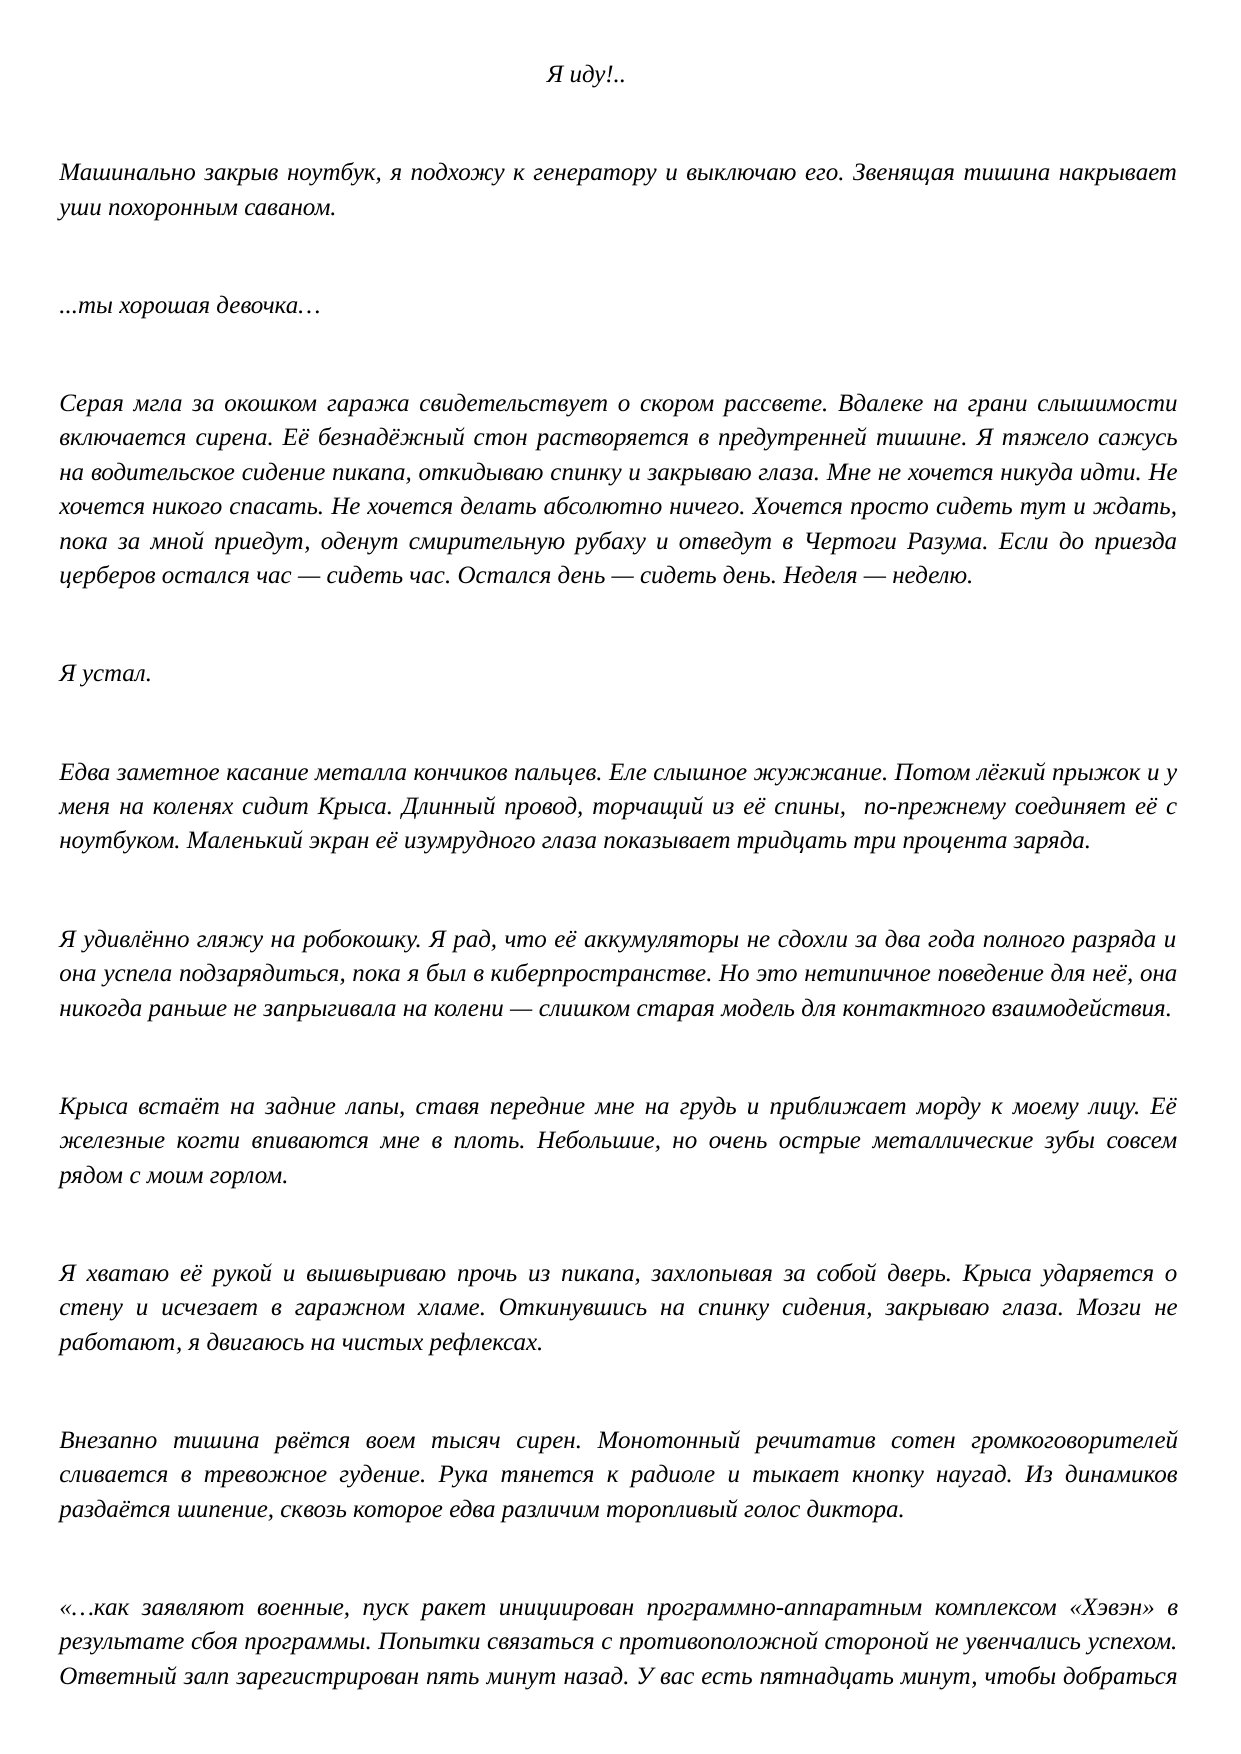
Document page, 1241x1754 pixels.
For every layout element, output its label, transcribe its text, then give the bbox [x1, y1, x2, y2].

text Машинально закрыв ноутбук, я подхожу к генератору и выключаю его. Звенящая тишина накрывает уши похоронным саваном. [59, 157, 1181, 220]
text Серая мгла за окошком гаража свидетельствует о скором рассвете. Вдалеке на грани слышимости включается сирена. Её безнадёжный стон растворяется в предутренней тишине. Я тяжело сажусь на водительское сидение пикапа, откидываю спинку и закрываю глаза. Мне не хочется никуда идти. Не хочется никого спасать. Не хочется делать абсолютно ничего. Хочется просто сидеть тут и ждать, пока за мной приедут, оденут смирительную рубаху и отведут в Чертоги Разума. Если до приезда церберов остался час — сидеть час. Остался день — сидеть день. Неделя — неделю. [59, 388, 1181, 589]
text Едва заметное касание металла кончиков пальцев. Еле слышное жужжание. Потом лёгкий прыжок и у меня на коленях сидит Крыса. Длинный провод, торчащий из её спины, по-прежнему соединяет её с ноутбуком. Маленький экран её изумрудного глаза показывает тридцать три процента заряда. [59, 757, 1181, 854]
text Внезапно тишина рвётся воем тысяч сирен. Монотонный речитатив сотен громкоговорителей сливается в тревожное гудение. Рука тянется к радиоле и тыкает кнопку наугад. Из динамиков раздаётся шипение, сквозь которое едва различим торопливый голос диктора. [59, 1425, 1181, 1523]
text ...ты хорошая девочка… [59, 290, 1181, 318]
text Я хватаю её рукой и вышвыриваю прочь из пикапа, захлопывая за собой дверь. Крыса ударяется о стену и исчезает в гаражном хламе. Откинувшись на спинку сидения, закрываю глаза. Мозги не работают, я двигаюсь на чистых рефлексах. [59, 1258, 1181, 1356]
text Я удивлённо гляжу на робокошку. Я рад, что её аккумуляторы не сдохли за два года полного разряда и она успела подзарядиться, пока я был в киберпространстве. Но это нетипичное поведение для неё, она никогда раньше не запрыгивала на колени — слишком старая модель для контактного взаимодействия. [59, 924, 1181, 1021]
text «…как заявляют военные, пуск ракет инициирован программно-аппаратным комплексом «Хэвэн» в результате сбоя программы. Попытки связаться с противоположной стороной не увенчались успехом. Ответный залп зарегистрирован пять минут назад. У вас есть пятнадцать минут, чтобы добраться [59, 1592, 1181, 1690]
text Крыса встаёт на задние лапы, ставя передние мне на грудь и приближает морду к моему лицу. Её железные когти впиваются мне в плоть. Небольшие, но очень острые металлические зубы совсем рядом с моим горлом. [59, 1091, 1181, 1188]
text Я устал. [59, 658, 1181, 687]
text Я иду!.. [547, 59, 1181, 88]
